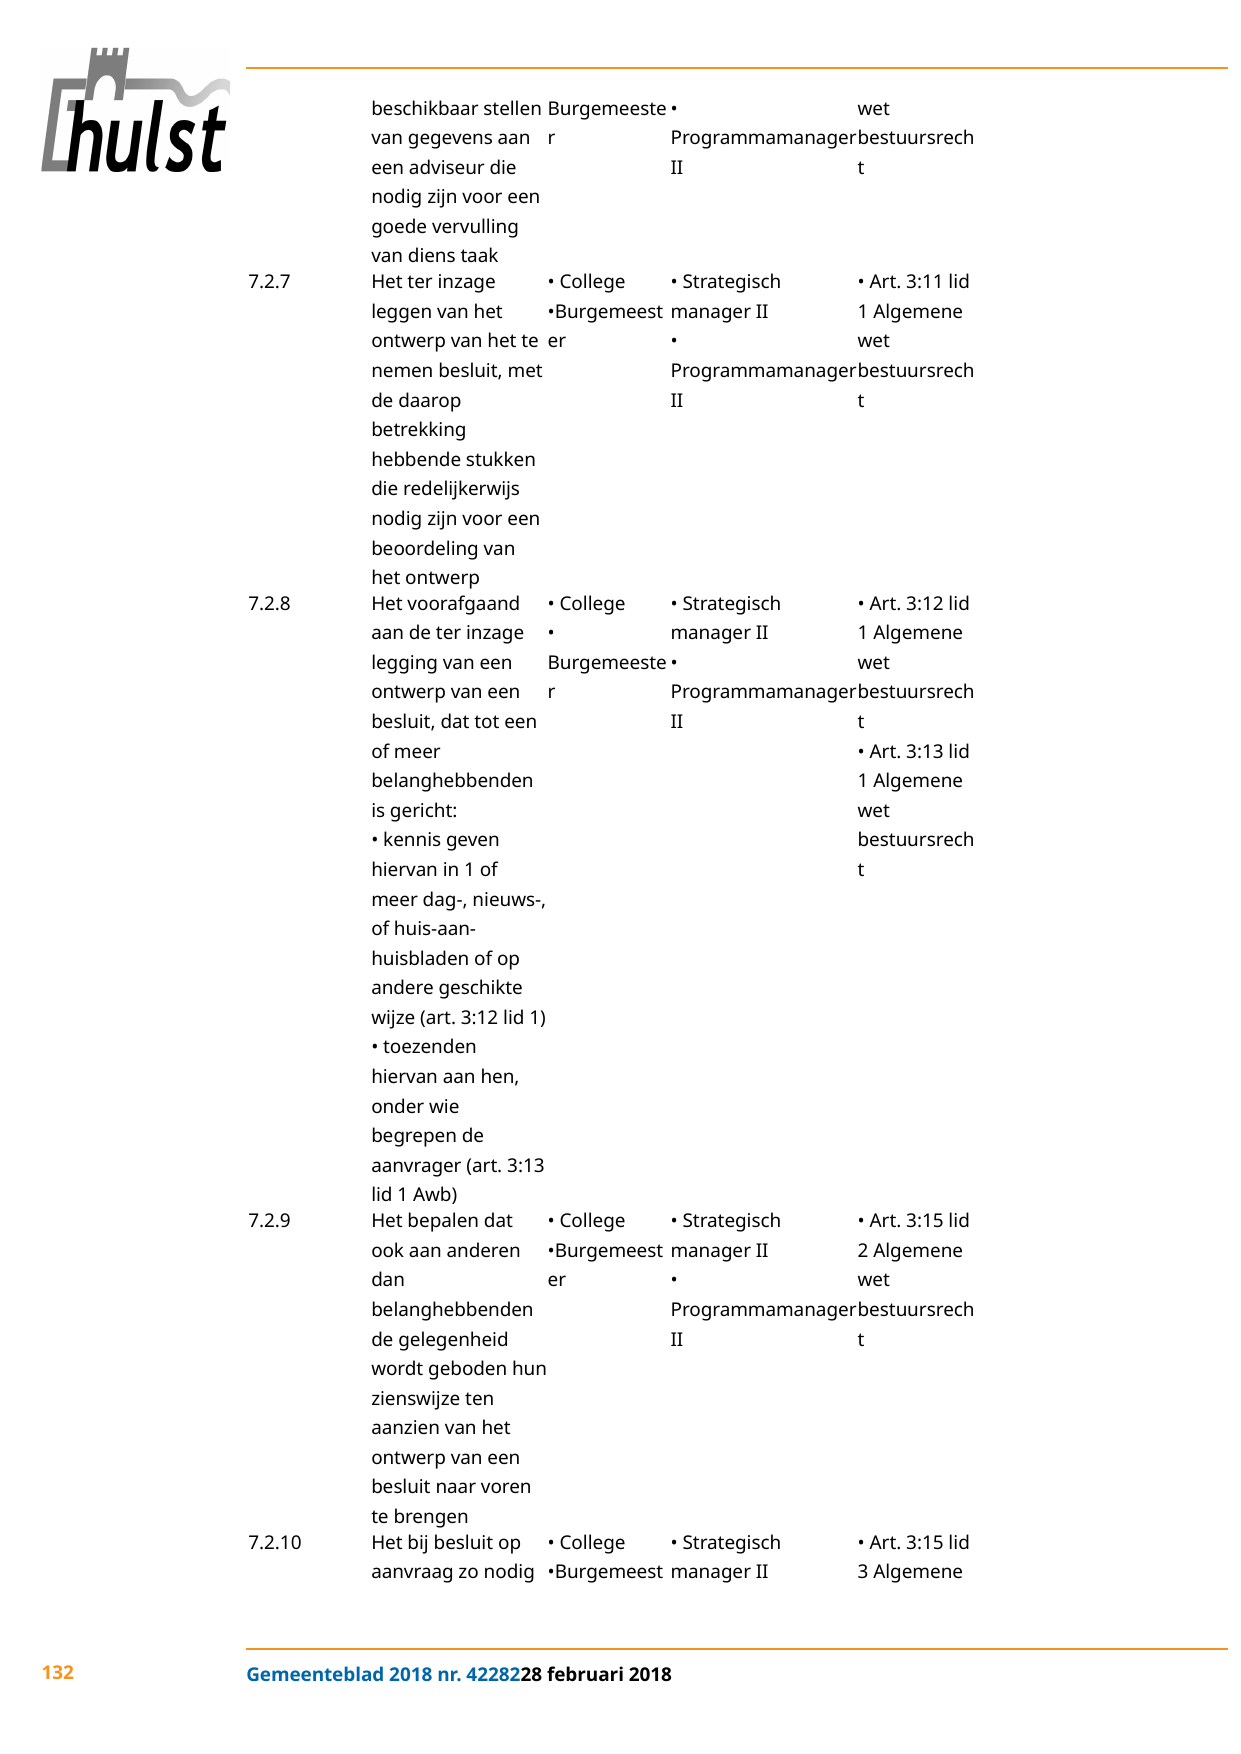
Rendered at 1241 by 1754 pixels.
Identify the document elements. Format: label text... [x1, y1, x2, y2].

table_cell 7.2.9 [248, 1208, 371, 1529]
table_cell • College • Burgemeester [548, 590, 670, 1207]
picture [41, 47, 231, 172]
table_cell beschikbaar stellen van gegevens aan een adviseur die nodig zijn voor een goede vervulling van diens taak [371, 95, 547, 268]
table_cell wet bestuursrecht [858, 95, 980, 268]
table_cell • Programmamanager II [670, 95, 857, 268]
table_cell Het bepalen dat ook aan anderen dan belanghebbenden de gelegenheid wordt geboden hun zienswijze ten aanzien van het ontwerp van een besluit naar voren te brengen [371, 1208, 547, 1529]
table_cell • Strategisch manager II • Programmamanager II [670, 1208, 857, 1529]
table_cell 7.2.7 [248, 269, 371, 590]
table_cell [980, 95, 1152, 268]
table_cell • Strategisch manager II • Programmamanager II [670, 269, 857, 590]
table_cell • Strategisch manager II • Programmamanager II [670, 590, 857, 1207]
table_cell [980, 590, 1152, 1207]
table_cell • College •Burgemeester [548, 269, 670, 590]
table_cell • Strategisch manager II [670, 1529, 857, 1584]
table_cell [980, 1208, 1152, 1529]
table_cell 7.2.8 [248, 590, 371, 1207]
table_cell 7.2.10 [248, 1529, 371, 1584]
table_cell • College •Burgemeest [548, 1529, 670, 1584]
table_cell • Art. 3:11 lid 1 Algemene wet bestuursrecht [858, 269, 980, 590]
table_cell Het bij besluit op aanvraag zo nodig [371, 1529, 547, 1584]
table_cell Het ter inzage leggen van het ontwerp van het te nemen besluit, met de daarop betrekking hebbende stukken die redelijkerwijs nodig zijn voor een beoordeling van het ontwerp [371, 269, 547, 590]
table_cell Het voorafgaand aan de ter inzage legging van een ontwerp van een besluit, dat tot een of meer belanghebbenden is gericht: • kennis geven hiervan in 1 of meer dag-, nieuws-, of huis-aan-huisbladen of op andere geschikte wijze (art. 3:12 lid 1) • toezenden hiervan aan hen, onder wie begrepen de aanvrager (art. 3:13 lid 1 Awb) [371, 590, 547, 1207]
table_cell • Art. 3:12 lid 1 Algemene wet bestuursrecht • Art. 3:13 lid 1 Algemene wet bestuursrecht [858, 590, 980, 1207]
table_cell • College •Burgemeester [548, 1208, 670, 1529]
table_cell [980, 1529, 1152, 1584]
table_cell Burgemeester [548, 95, 670, 268]
table_cell [248, 95, 371, 268]
table_cell • Art. 3:15 lid 3 Algemene [858, 1529, 980, 1584]
table_cell [980, 269, 1152, 590]
table_cell • Art. 3:15 lid 2 Algemene wet bestuursrecht [858, 1208, 980, 1529]
